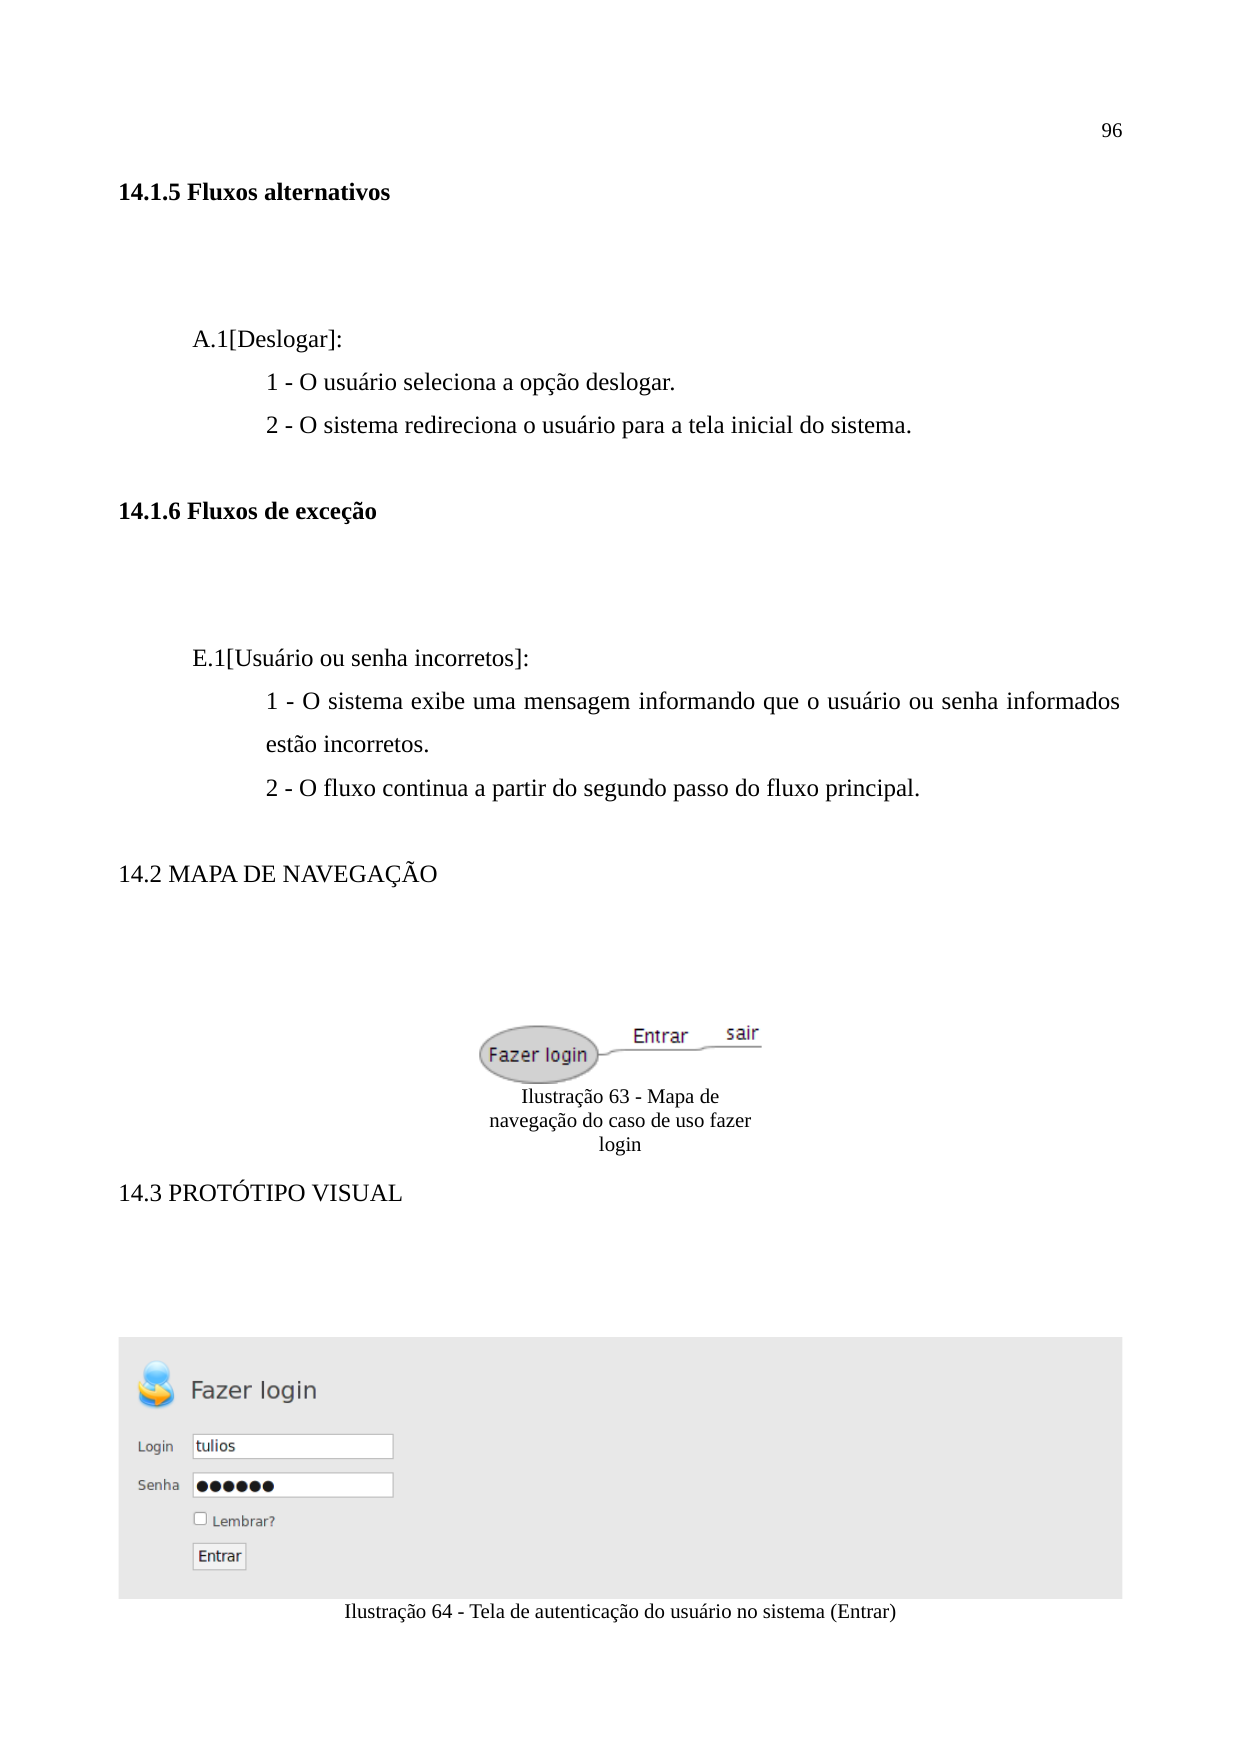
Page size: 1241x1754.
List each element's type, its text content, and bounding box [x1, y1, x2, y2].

text Ilustração 64 - Tela de autenticação do usuário no sistema (Entrar) [118, 1599, 1122, 1623]
text 2 - O fluxo continua a partir do segundo passo do fluxo principal. [266, 773, 1122, 801]
text 1 - O sistema exibe uma mensagem informando que o usuário ou senha informados estão incorretos. [266, 686, 1122, 758]
subtitle Fluxos alternativos [118, 177, 1122, 206]
subtitle Fluxos de exceção [118, 496, 1122, 525]
text E.1[Usuário ou senha incorretos]: [118, 643, 1122, 672]
text Ilustração 63 - Mapa de navegação do caso de uso fazer login [479, 1084, 762, 1156]
subtitle Protótipo visual [118, 1178, 1122, 1207]
text A.1[Deslogar]: [118, 324, 1122, 353]
text 2 - O sistema redireciona o usuário para a tela inicial do sistema. [118, 410, 1122, 439]
text 1 - O usuário seleciona a opção deslogar. [118, 367, 1122, 396]
picture [478, 1018, 762, 1084]
subtitle Mapa de navegação [118, 859, 1122, 888]
picture [118, 1337, 1123, 1599]
